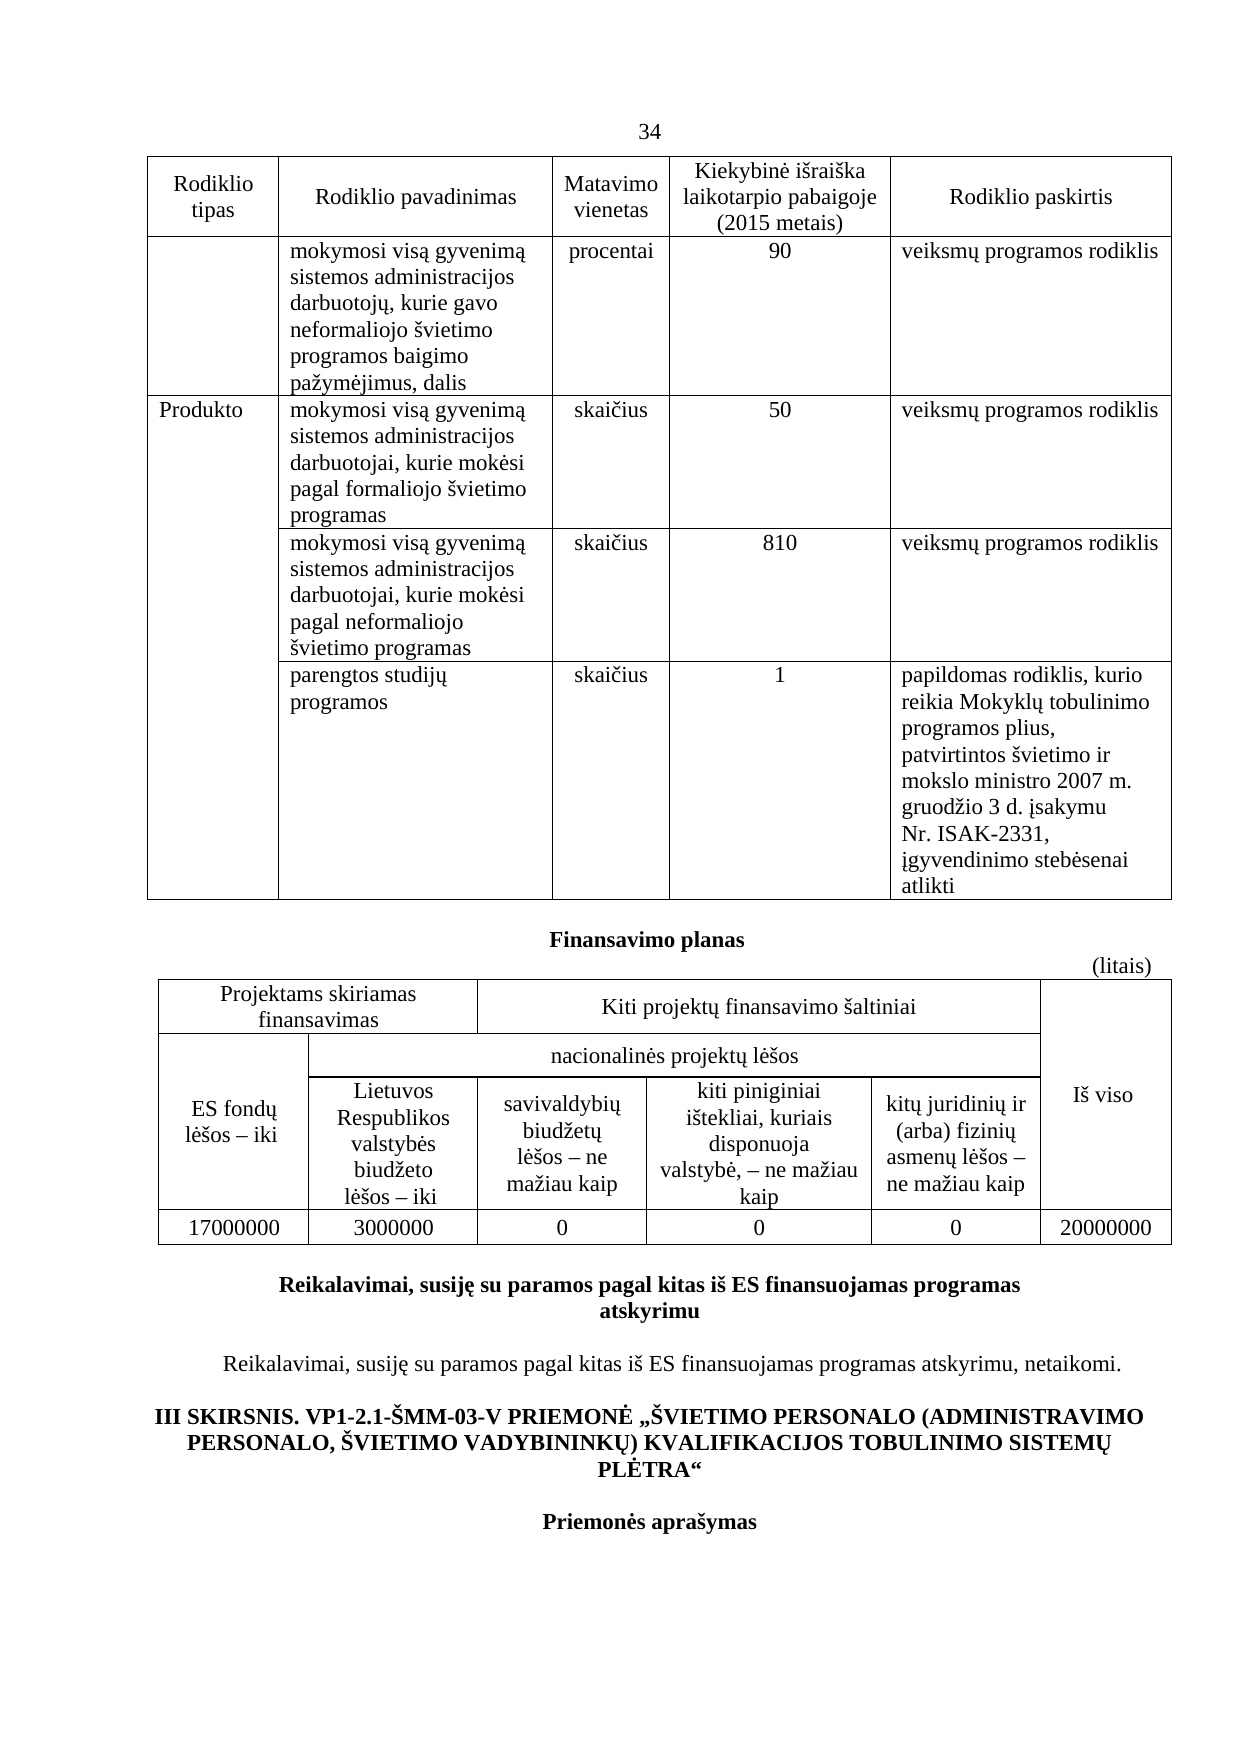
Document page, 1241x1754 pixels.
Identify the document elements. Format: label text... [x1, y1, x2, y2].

table_cell ES fondų lėšos – iki [159, 1034, 308, 1209]
table_cell Lietuvos Respublikos valstybės biudžeto lėšos – iki [309, 1078, 477, 1209]
table_cell veiksmų programos rodiklis [891, 237, 1171, 395]
text Finansavimo planas [148, 926, 1152, 952]
table_cell papildomas rodiklis, kurio reikia Mokyklų tobulinimo programos plius, patvirtintos švietimo ir mokslo ministro 2007 m. gruodžio 3 d. įsakymu Nr. ISAK-2331, įgyvendinimo stebėsenai atlikti [891, 662, 1171, 899]
table_cell mokymosi visą gyvenimą sistemos administracijos darbuotojai, kurie mokėsi pagal formaliojo švietimo programas [279, 396, 552, 528]
text (litais) [148, 952, 1152, 979]
table_cell 50 [670, 396, 890, 528]
table_cell parengtos studijų programos [279, 662, 552, 899]
table_cell 20000000 [1041, 1210, 1171, 1244]
table_header Rodiklio pavadinimas [279, 157, 552, 236]
table_cell savivaldybių biudžetų lėšos – ne mažiau kaip [478, 1078, 646, 1209]
table_cell 3000000 [309, 1210, 477, 1244]
table_cell 90 [670, 237, 890, 395]
table_cell procentai [553, 237, 669, 395]
table_cell 0 [872, 1210, 1040, 1244]
table_cell skaičius [553, 662, 669, 899]
table_cell [148, 237, 278, 395]
table_header Iš viso [1041, 980, 1171, 1209]
table_header Projektams skiriamas finansavimas [159, 980, 477, 1033]
table_header Rodiklio tipas [148, 157, 278, 236]
table_cell Produkto [148, 396, 278, 899]
table_cell 17000000 [159, 1210, 308, 1244]
table_header Rodiklio paskirtis [891, 157, 1171, 236]
table_header Matavimo vienetas [553, 157, 669, 236]
table_cell veiksmų programos rodiklis [891, 396, 1171, 528]
table_cell 1 [670, 662, 890, 899]
text Priemonės aprašymas [148, 1508, 1152, 1535]
table_cell 0 [647, 1210, 871, 1244]
table_cell nacionalinės projektų lėšos [309, 1034, 1040, 1076]
text Reikalavimai, susiję su paramos pagal kitas iš ES finansuojamas programas atskyrimu [148, 1271, 1152, 1324]
table_cell mokymosi visą gyvenimą sistemos administracijos darbuotojų, kurie gavo neformaliojo švietimo programos baigimo pažymėjimus, dalis [279, 237, 552, 395]
table_cell mokymosi visą gyvenimą sistemos administracijos darbuotojai, kurie mokėsi pagal neformaliojo švietimo programas [279, 529, 552, 661]
table_cell kitų juridinių ir (arba) fizinių asmenų lėšos – ne mažiau kaip [872, 1078, 1040, 1209]
table_cell 810 [670, 529, 890, 661]
table_cell skaičius [553, 529, 669, 661]
table_header Kiekybinė išraiška laikotarpio pabaigoje (2015 metais) [670, 157, 890, 236]
table_cell skaičius [553, 396, 669, 528]
table_header Kiti projektų finansavimo šaltiniai [478, 980, 1040, 1033]
subtitle III SKIRSNIS. VP1-2.1-ŠMM-03-V PRIEMONĖ „ŠVIETIMO PERSONALO (ADMINISTRAVIMO PERSONALO, ŠVIETIMO VADYBININKŲ) KVALIFIKACIJOS TOBULINIMO SISTEMŲ PLĖTRA“ [148, 1403, 1152, 1482]
table_cell 0 [478, 1210, 646, 1244]
table_cell veiksmų programos rodiklis [891, 529, 1171, 661]
table_cell kiti piniginiai ištekliai, kuriais disponuoja valstybė, – ne mažiau kaip [647, 1078, 871, 1209]
text Reikalavimai, susiję su paramos pagal kitas iš ES finansuojamas programas atskyrimu, netaikomi. [148, 1350, 1152, 1377]
